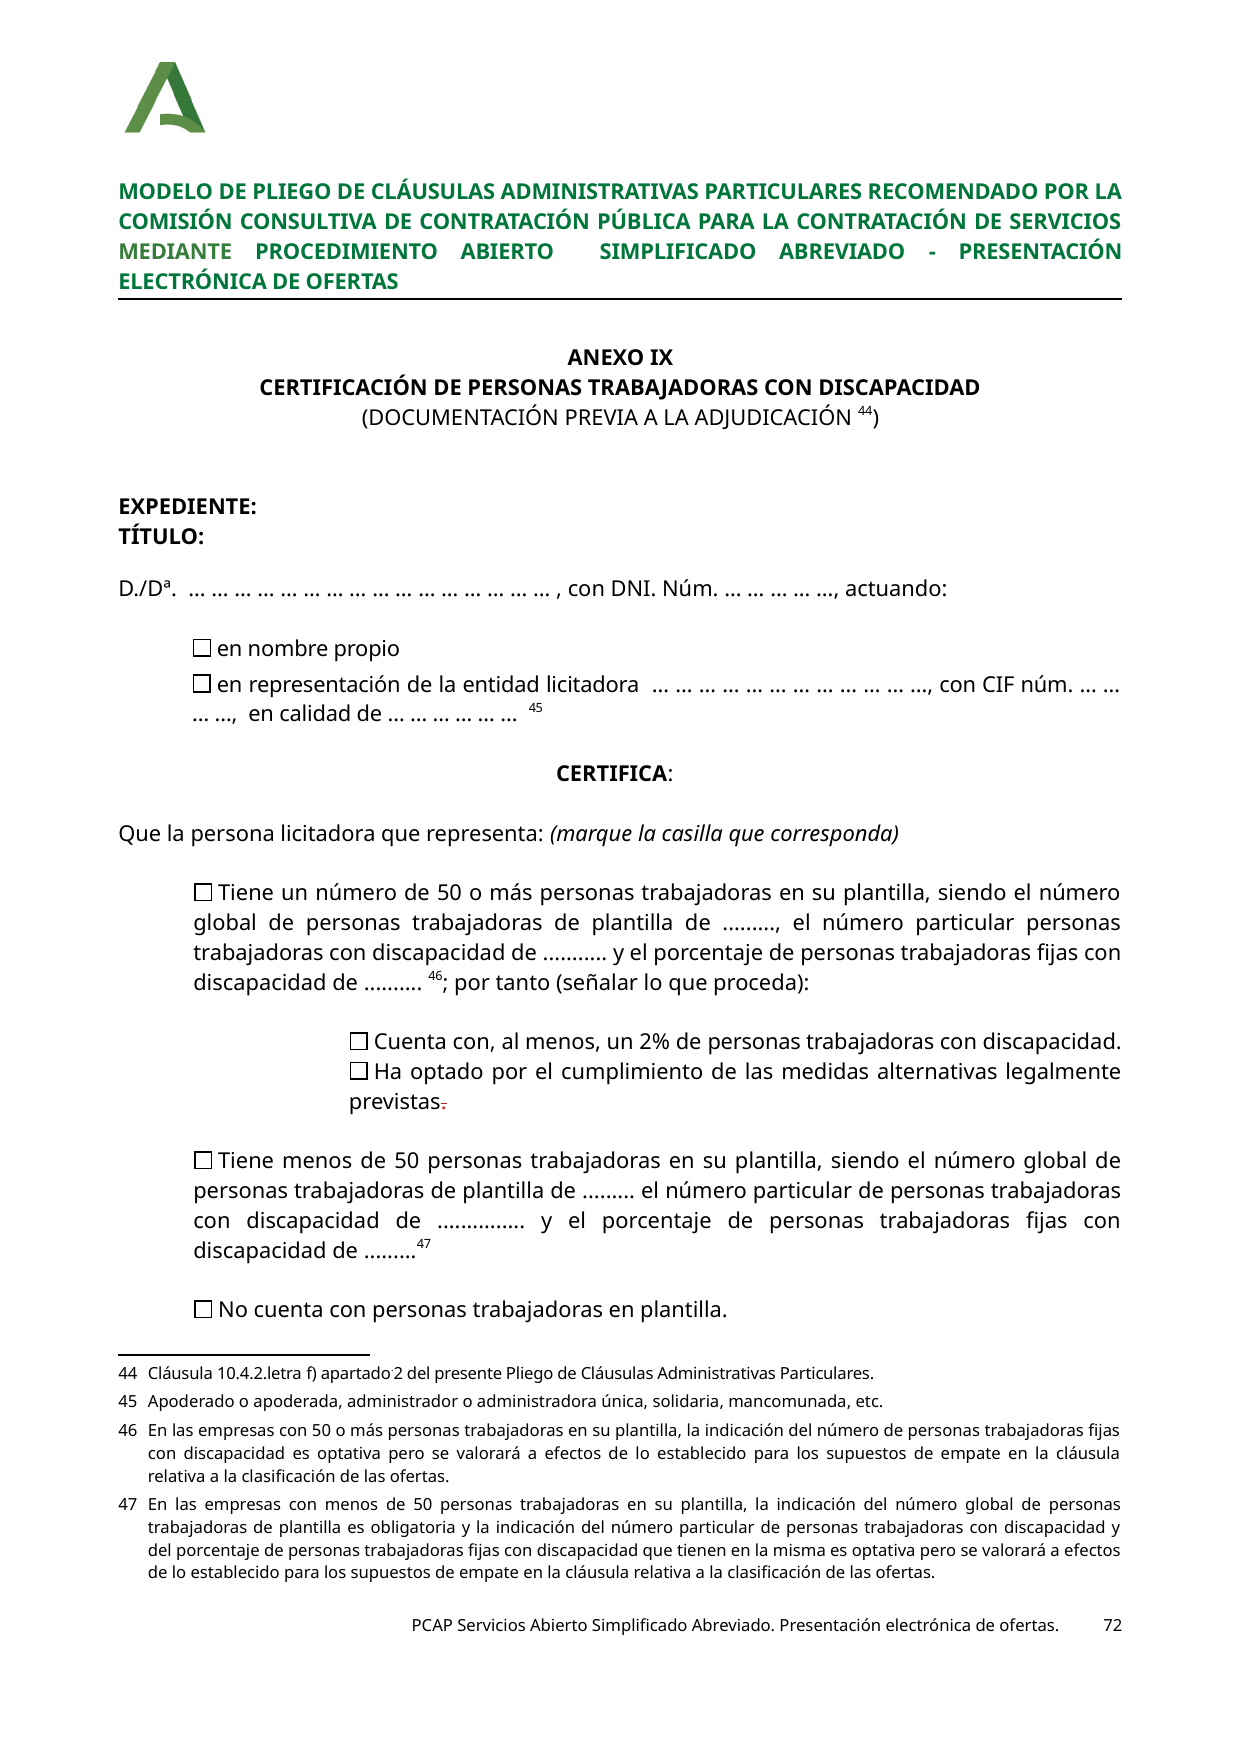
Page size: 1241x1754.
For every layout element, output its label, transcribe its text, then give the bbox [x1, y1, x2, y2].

list Cuenta con, al menos, un 2% de personas trabajadoras con discapacidad. [311, 1026, 1122, 1056]
text Que la persona licitadora que representa: (marque la casilla que corresponda) [118, 818, 1122, 847]
text ANEXO IX [118, 342, 1122, 372]
text CERTIFICA: [118, 758, 1122, 788]
text Apoderado o apoderada, administrador o administradora única, solidaria, mancomunada, etc. [118, 1390, 1122, 1413]
text MODELO DE PLIEGO DE CLÁUSULAS ADMINISTRATIVAS PARTICULARES RECOMENDADO POR LA COMISIÓN CONSULTIVA DE CONTRATACIÓN PÚBLICA PARA LA CONTRATACIÓN DE SERVICIOS MEDIANTE PROCEDIMIENTO ABIERTO SIMPLIFICADO ABREVIADO - PRESENTACIÓN ELECTRÓNICA DE OFERTAS [118, 176, 1122, 298]
list Ha optado por el cumplimiento de las medidas alternativas legalmente previstas. [311, 1056, 1122, 1116]
text D./Dª. … … … … … … … … … … … … … … … … , con DNI. Núm. … … … … …, actuando: [118, 573, 1122, 603]
list No cuenta con personas trabajadoras en plantilla. [156, 1294, 1122, 1324]
list En las empresas con menos de 50 personas trabajadoras en su plantilla, la indicación del número global de personas trabajadoras de plantilla es obligatoria y la indicación del número particular de personas trabajadoras con discapacidad y del porcentaje de personas trabajadoras fijas con discapacidad que tienen en la misma es optativa pero se valorará a efectos de lo establecido para los supuestos de empate en la cláusula relativa a la clasificación de las ofertas. [118, 1493, 1122, 1584]
list Tiene menos de 50 personas trabajadoras en su plantilla, siendo el número global de personas trabajadoras de plantilla de ......... el número particular de personas trabajadoras con discapacidad de ............... y el porcentaje de personas trabajadoras fijas con discapacidad de ......... [156, 1145, 1122, 1264]
text en representación de la entidad licitadora … … … … … … … … … … … …, con CIF núm. … … … …, en calidad de … … … … … … [192, 669, 1122, 728]
picture [120, 57, 210, 137]
text EXPEDIENTE: [118, 491, 1122, 521]
text (DOCUMENTACIÓN PREVIA A LA ADJUDICACIÓN ) [118, 402, 1122, 431]
text CERTIFICACIÓN DE PERSONAS TRABAJADORAS CON DISCAPACIDAD [118, 372, 1122, 402]
text Cláusula 10.4.2.letra f) apartado.2 del presente Pliego de Cláusulas Administrativas Particulares. [118, 1361, 1122, 1384]
text en nombre propio [192, 633, 1122, 663]
text TÍTULO: [118, 521, 1122, 551]
list En las empresas con 50 o más personas trabajadoras en su plantilla, la indicación del número de personas trabajadoras fijas con discapacidad es optativa pero se valorará a efectos de lo establecido para los supuestos de empate en la cláusula relativa a la clasificación de las ofertas. [118, 1419, 1122, 1487]
list Tiene un número de 50 o más personas trabajadoras en su plantilla, siendo el número global de personas trabajadoras de plantilla de ........., el número particular personas trabajadoras con discapacidad de ........... y el porcentaje de personas trabajadoras fijas con discapacidad de .......... ; por tanto (señalar lo que proceda): [156, 877, 1122, 996]
